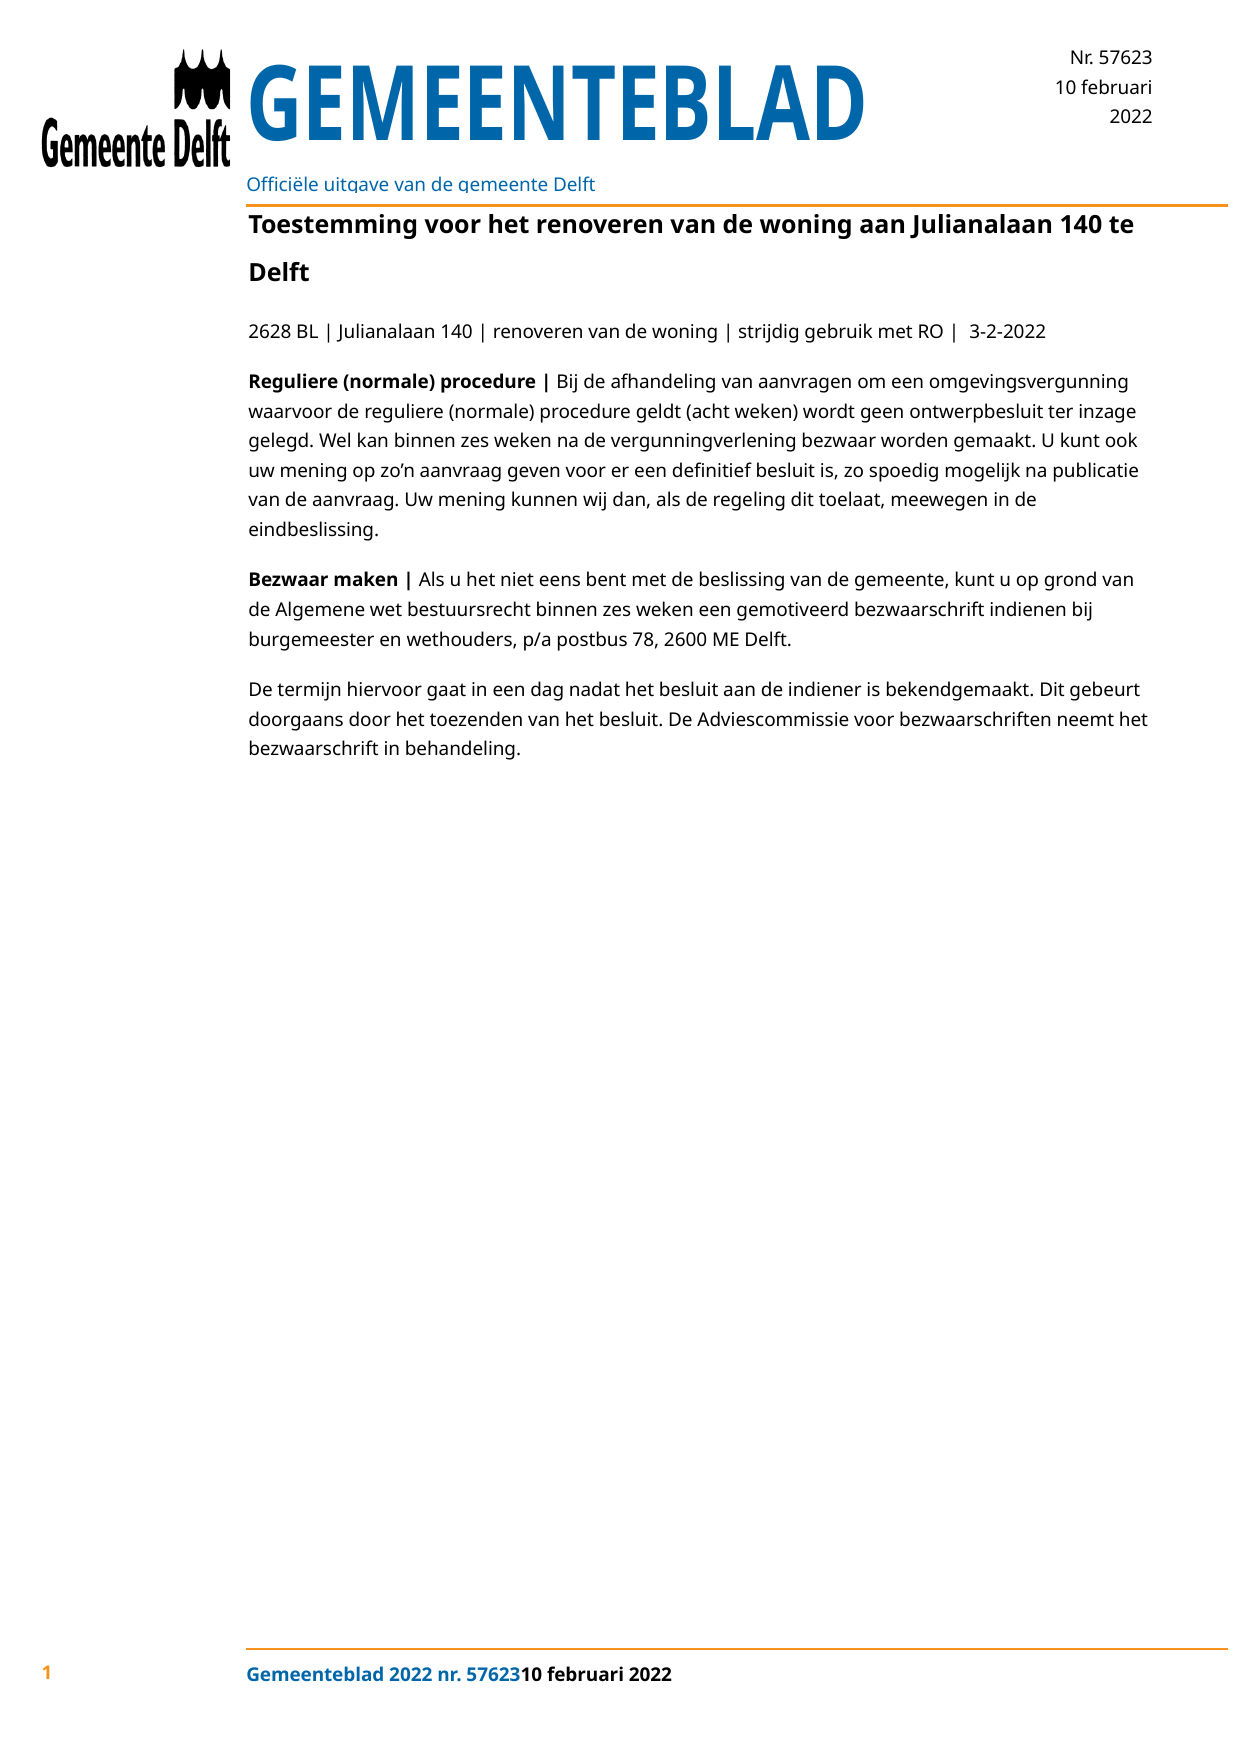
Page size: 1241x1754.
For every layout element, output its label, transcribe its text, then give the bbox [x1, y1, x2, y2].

text Bezwaar maken | Als u het niet eens bent met de beslissing van de gemeente, kunt u op grond van de Algemene wet bestuursrecht binnen zes weken een gemotiveerd bezwaarschrift indienen bij burgemeester en wethouders, p/a postbus 78, 2600 ME Delft. [248, 567, 1152, 652]
text Toestemming voor het renoveren van de woning aan Julianalaan 140 te Delft [248, 207, 1152, 288]
text Reguliere (normale) procedure | Bij de afhandeling van aanvragen om een omgevingsvergunning waarvoor de reguliere (normale) procedure geldt (acht weken) wordt geen ontwerpbesluit ter inzage gelegd. Wel kan binnen zes weken na de vergunningverlening bezwaar worden gemaakt. U kunt ook uw mening op zo’n aanvraag geven voor er een definitief besluit is, zo spoedig mogelijk na publicatie van de aanvraag. Uw mening kunnen wij dan, als de regeling dit toelaat, meewegen in de eindbeslissing. [248, 368, 1152, 542]
text 2628 BL | Julianalaan 140 | renoveren van de woning | strijdig gebruik met RO | 3-2-2022 [248, 318, 1152, 344]
text De termijn hiervoor gaat in een dag nadat het besluit aan de indiener is bekendgemaakt. Dit gebeurt doorgaans door het toezenden van het besluit. De Adviescommissie voor bezwaarschriften neemt het bezwaarschrift in behandeling. [248, 676, 1152, 761]
picture [41, 47, 231, 172]
